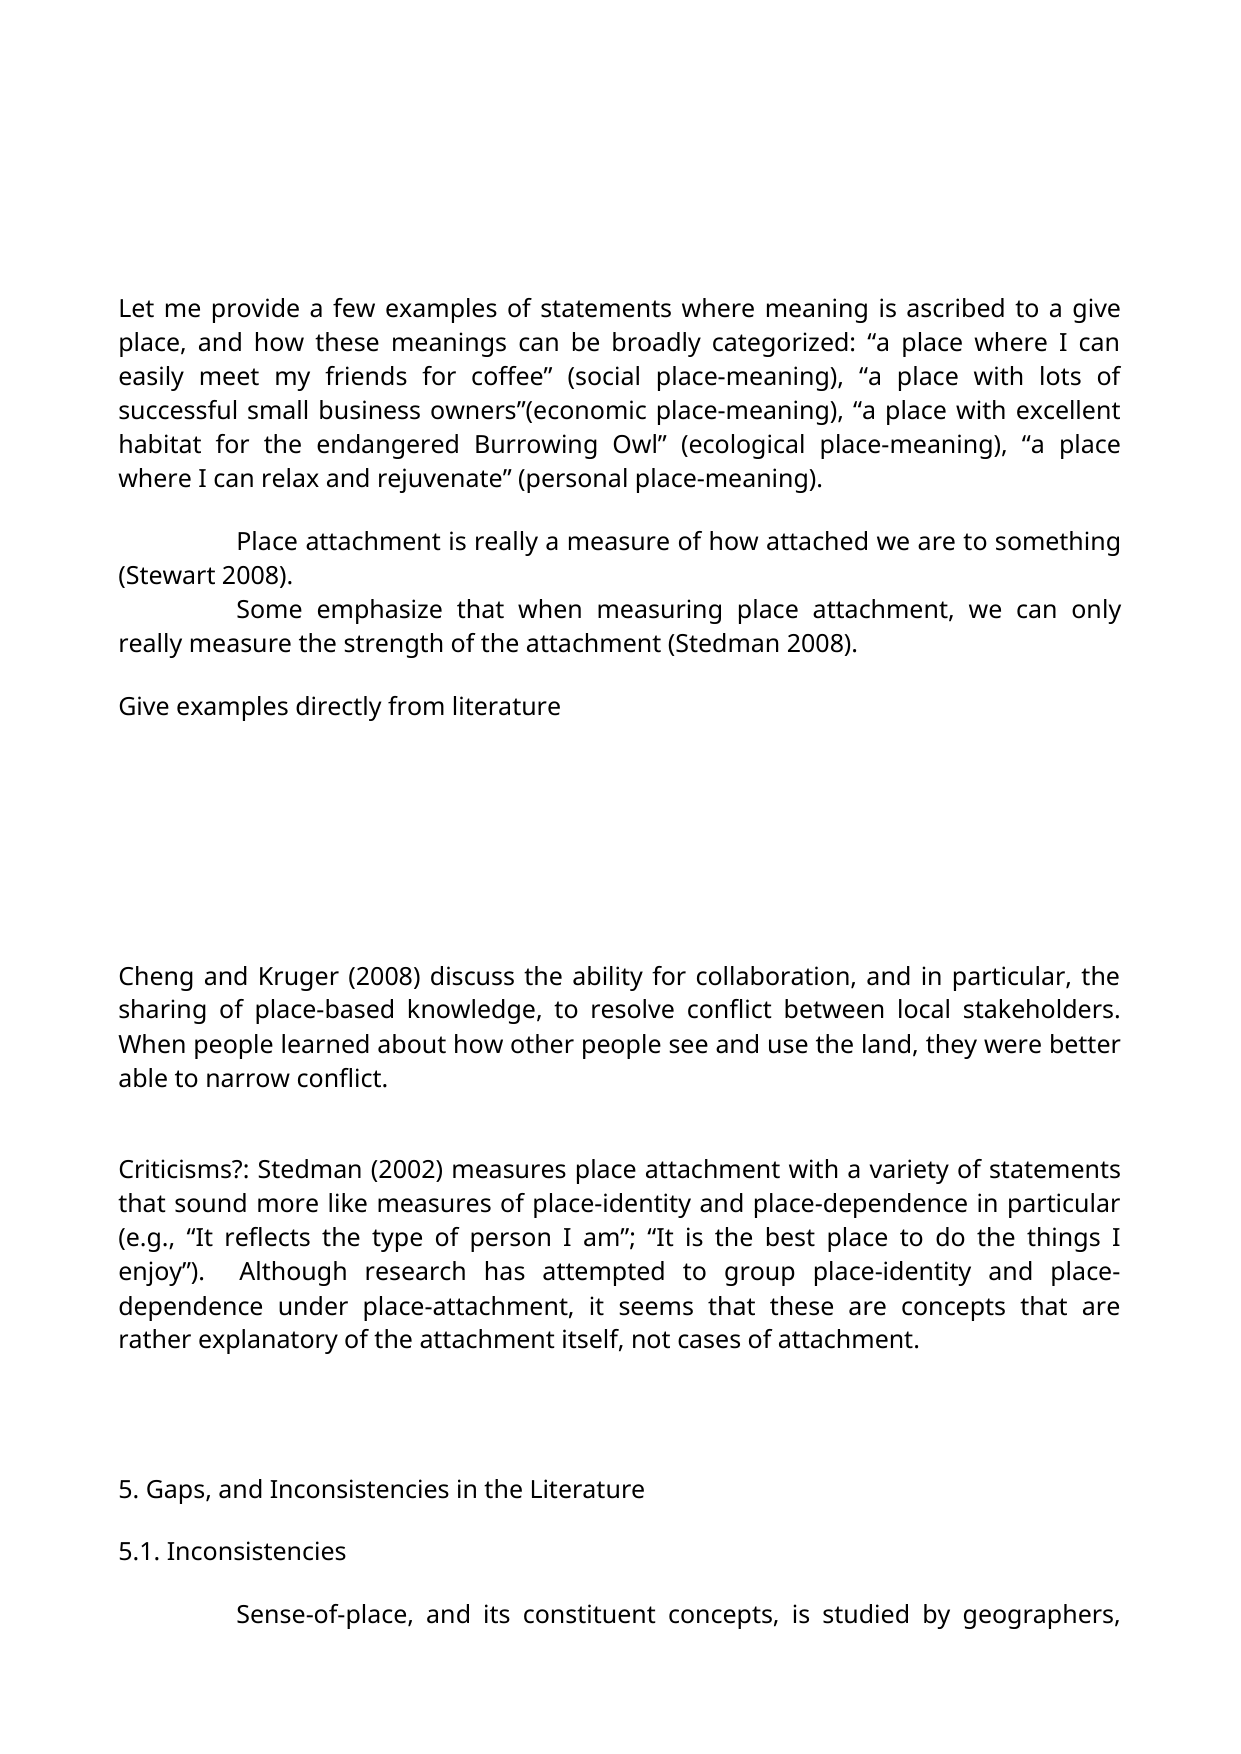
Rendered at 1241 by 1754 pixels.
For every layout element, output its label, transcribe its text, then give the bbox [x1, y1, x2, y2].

text Cheng and Kruger (2008) discuss the ability for collaboration, and in particular, the sharing of place-based knowledge, to resolve conflict between local stakeholders. When people learned about how other people see and use the land, they were better able to narrow conflict. [118, 958, 1122, 1094]
text Place attachment is really a measure of how attached we are to something (Stewart 2008). [118, 524, 1122, 592]
text Give examples directly from literature [118, 689, 1122, 723]
text Sense-of-place, and its constituent concepts, is studied by geographers, [118, 1597, 1122, 1631]
text Let me provide a few examples of statements where meaning is ascribed to a give place, and how these meanings can be broadly categorized: “a place where I can easily meet my friends for coffee” (social place-meaning), “a place with lots of successful small business owners”(economic place-meaning), “a place with excellent habitat for the endangered Burrowing Owl” (ecological place-meaning), “a place where I can relax and rejuvenate” (personal place-meaning). [118, 291, 1122, 495]
text Some emphasize that when measuring place attachment, we can only really measure the strength of the attachment (Stedman 2008). [118, 592, 1122, 660]
text 5.1. Inconsistencies [118, 1534, 1122, 1568]
text Criticisms?: Stedman (2002) measures place attachment with a variety of statements that sound more like measures of place-identity and place-dependence in particular (e.g., “It reflects the type of person I am”; “It is the best place to do the things I enjoy”). Although research has attempted to group place-identity and place-dependence under place-attachment, it seems that these are concepts that are rather explanatory of the attachment itself, not cases of attachment. [118, 1152, 1122, 1356]
text 5. Gaps, and Inconsistencies in the Literature [118, 1471, 1122, 1505]
